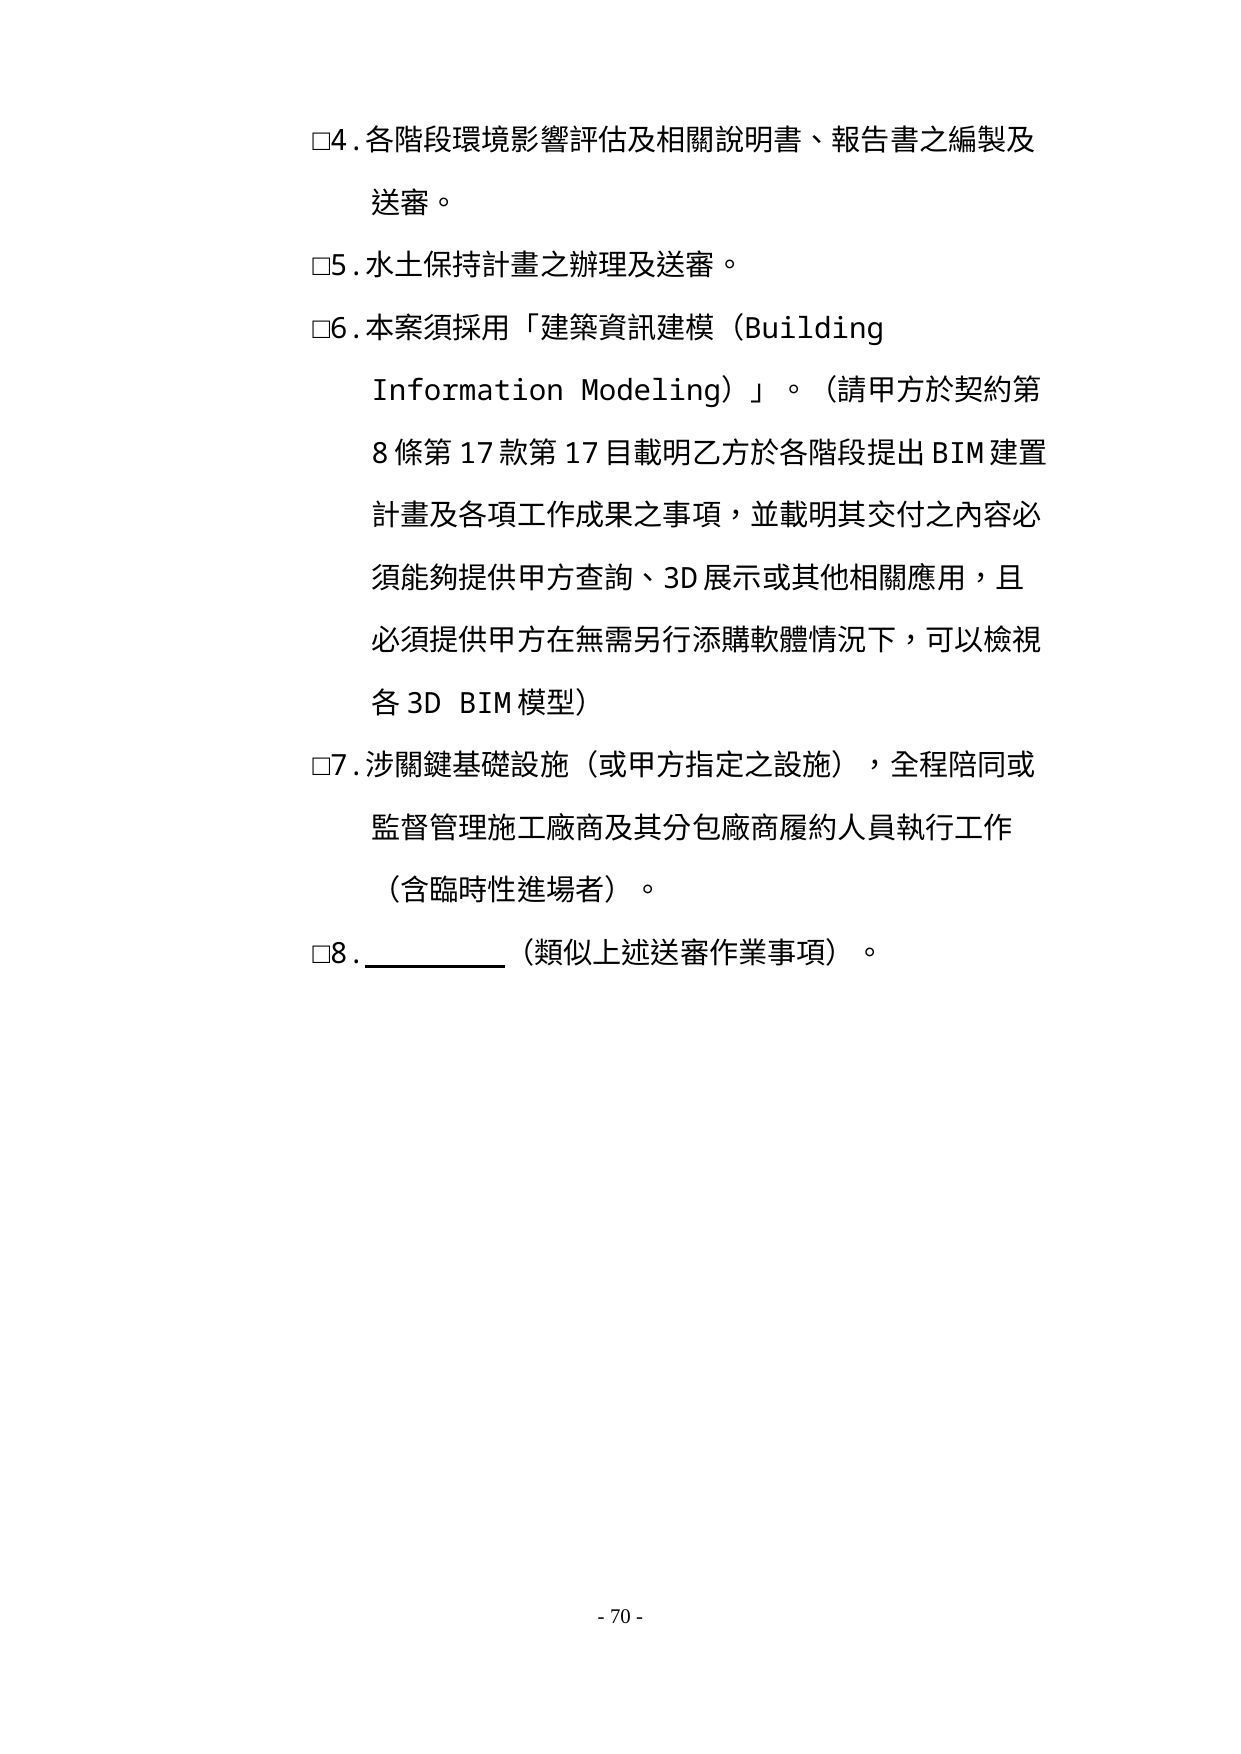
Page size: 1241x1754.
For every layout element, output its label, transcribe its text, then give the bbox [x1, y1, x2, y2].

text □5.水土保持計畫之辦理及送審。 [312, 221, 1053, 284]
text □4.各階段環境影響評估及相關說明書、報告書之編製及送審。 [312, 96, 1053, 221]
text □8. （類似上述送審作業事項）。 [312, 909, 1053, 971]
text □7.涉關鍵基礎設施（或甲方指定之設施），全程陪同或監督管理施工廠商及其分包廠商履約人員執行工作（含臨時性進場者）。 [312, 721, 1053, 909]
text □6.本案須採用「建築資訊建模（Building Information Modeling）」。（請甲方於契約第8條第17款第17目載明乙方於各階段提出BIM建置計畫及各項工作成果之事項，並載明其交付之內容必須能夠提供甲方查詢、3D展示或其他相關應用，且必須提供甲方在無需另行添購軟體情況下，可以檢視各3D BIM模型） [312, 284, 1053, 721]
